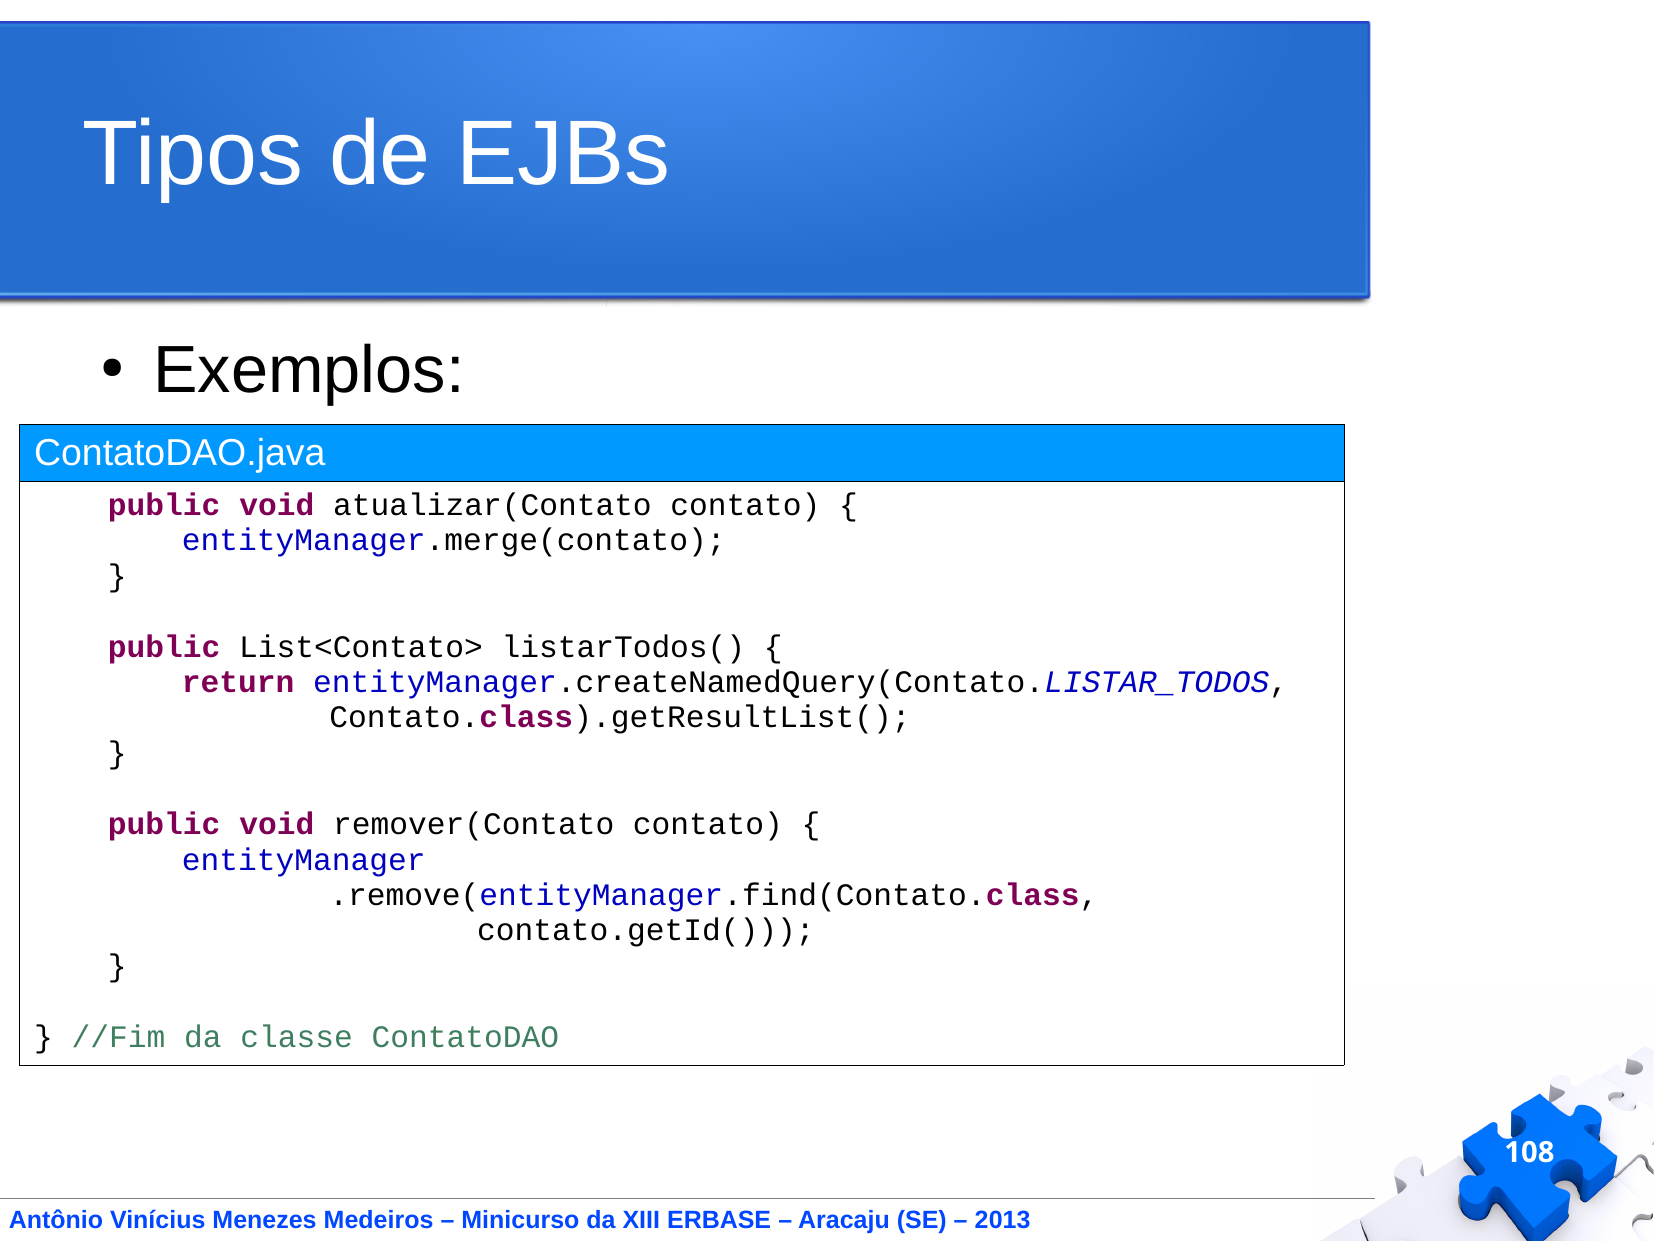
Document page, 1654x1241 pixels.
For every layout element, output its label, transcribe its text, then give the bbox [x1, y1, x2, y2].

picture [1311, 983, 1654, 1241]
table_cell public void atualizar(Contato contato) { entityManager.merge(contato); } public List<Contato> listarTodos() { return entityManager.createNamedQuery(Contato.LISTAR_TODOS, Contato.class).getResultList(); } public void remover(Contato contato) { entityManager .remove(entityManager.find(Contato.class, contato.getId())); } } //Fim da classe ContatoDAO [20, 482, 1344, 1065]
title Tipos de EJBs [82, 49, 1323, 257]
picture [0, 21, 1375, 307]
list Exemplos: [82, 332, 1356, 1182]
table_header ContatoDAO.java [20, 425, 1344, 481]
